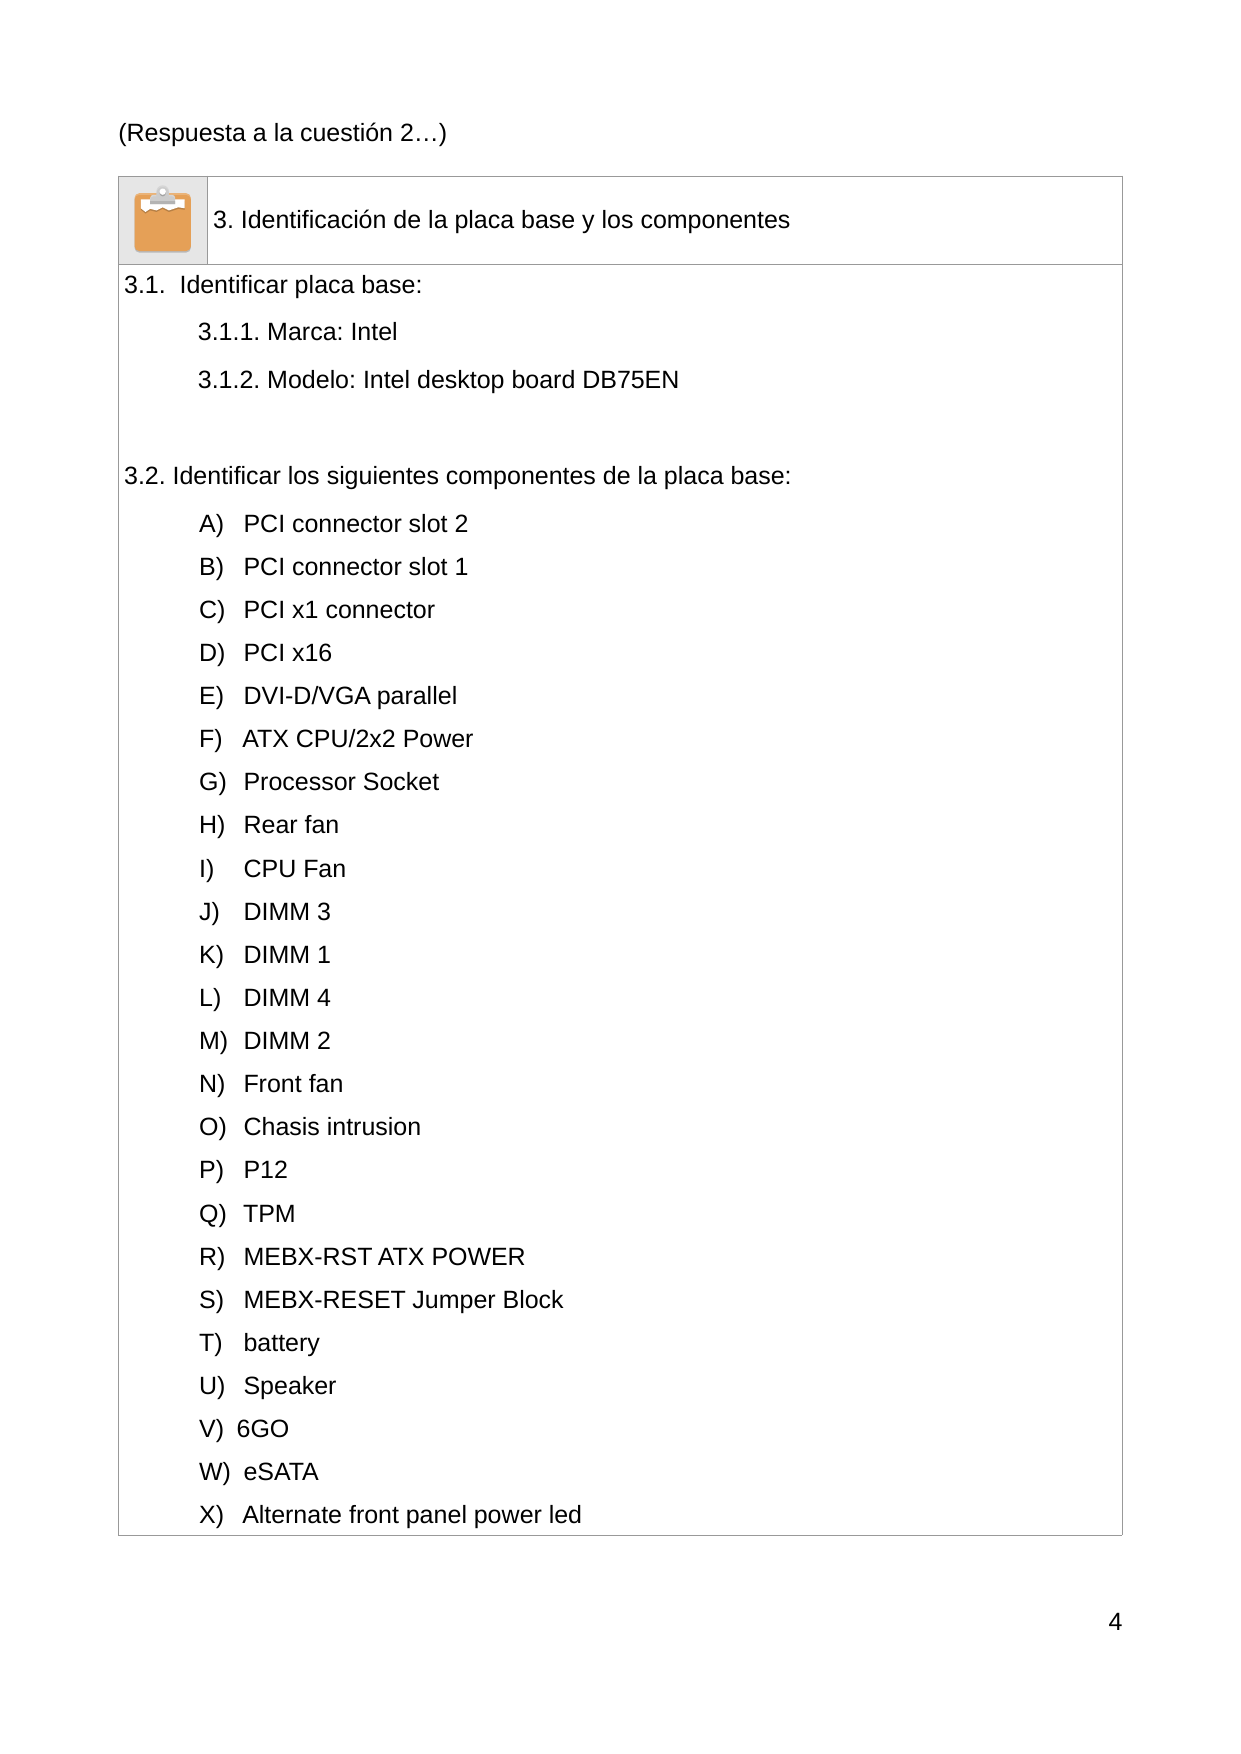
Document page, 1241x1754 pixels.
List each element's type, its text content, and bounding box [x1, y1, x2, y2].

table_cell 3.1. Identificar placa base: 3.1.1. Marca: Intel 3.1.2. Modelo: Intel desktop board DB75EN 3.2. Identificar los siguientes componentes de la placa base: PCI connector slot 2 PCI connector slot 1 PCI x1 connector PCI x16 DVI-D/VGA parallel ATX CPU/2x2 Power Processor Socket Rear fan CPU Fan DIMM 3 DIMM 1 DIMM 4 DIMM 2 Front fan Chasis intrusion P12 TPM MEBX-RST ATX POWER MEBX-RESET Jumper Block battery Speaker 6GO eSATA Alternate front panel power led Front panel [119, 265, 1122, 1535]
table_header [119, 177, 207, 264]
table_header 3. Identificación de la placa base y los componentes [208, 177, 1122, 264]
text (Respuesta a la cuestión 2…) [118, 118, 1122, 147]
